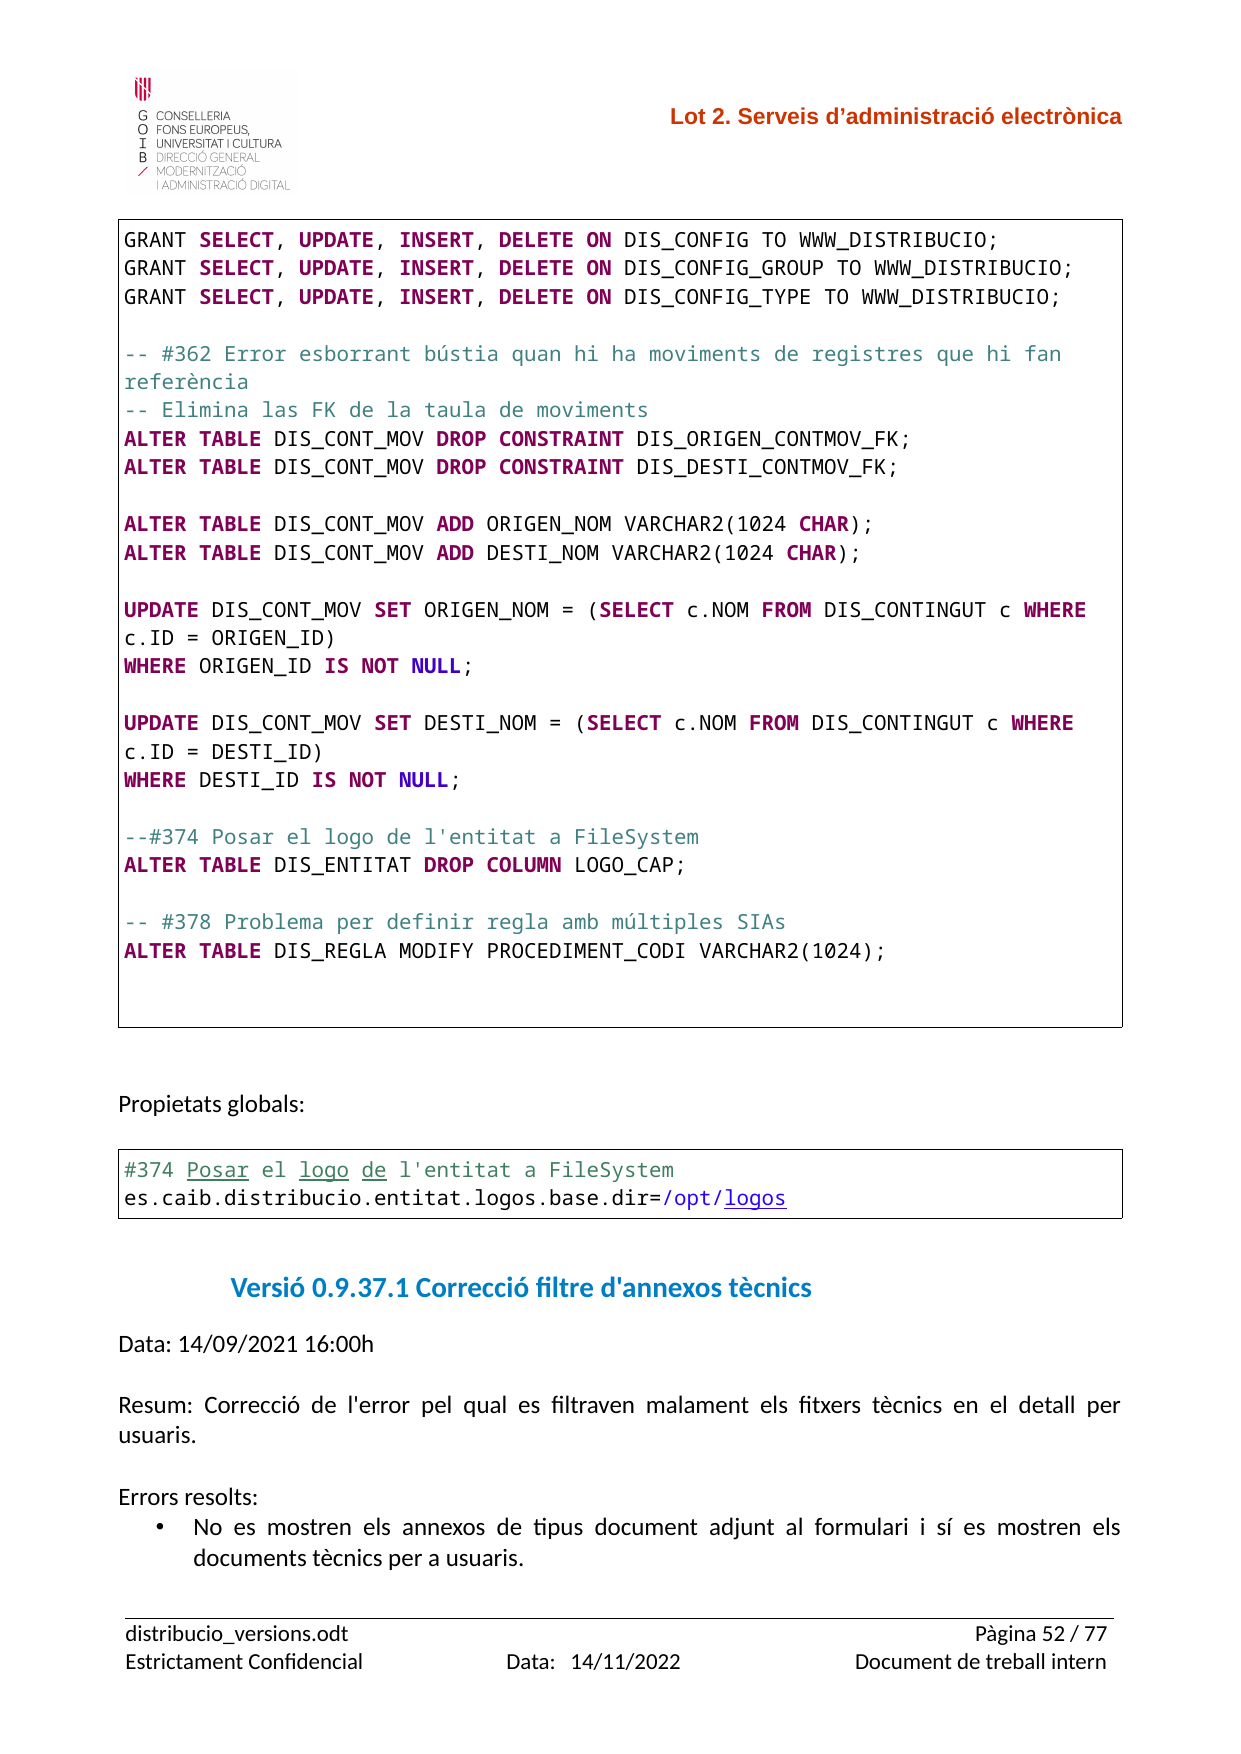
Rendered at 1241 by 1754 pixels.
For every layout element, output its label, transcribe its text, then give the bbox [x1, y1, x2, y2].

subtitle Versió 0.9.37.1 Correcció filtre d'annexos tècnics [153, 1269, 1122, 1304]
text Propietats globals: [118, 1088, 1122, 1119]
text Errors resolts: [118, 1481, 1122, 1511]
text Data: 14/09/2021 16:00h [118, 1328, 1122, 1359]
table_header GRANT SELECT, UPDATE, INSERT, DELETE ON DIS_CONFIG TO WWW_DISTRIBUCIO; GRANT SELECT, UPDATE, INSERT, DELETE ON DIS_CONFIG_GROUP TO WWW_DISTRIBUCIO; GRANT SELECT, UPDATE, INSERT, DELETE ON DIS_CONFIG_TYPE TO WWW_DISTRIBUCIO; -- #362 Error esborrant bústia quan hi ha moviments de registres que hi fan referència -- Elimina las FK de la taula de moviments ALTER TABLE DIS_CONT_MOV DROP CONSTRAINT DIS_ORIGEN_CONTMOV_FK; ALTER TABLE DIS_CONT_MOV DROP CONSTRAINT DIS_DESTI_CONTMOV_FK; ALTER TABLE DIS_CONT_MOV ADD ORIGEN_NOM VARCHAR2(1024 CHAR); ALTER TABLE DIS_CONT_MOV ADD DESTI_NOM VARCHAR2(1024 CHAR); UPDATE DIS_CONT_MOV SET ORIGEN_NOM = (SELECT c.NOM FROM DIS_CONTINGUT c WHERE c.ID = ORIGEN_ID) WHERE ORIGEN_ID IS NOT NULL; UPDATE DIS_CONT_MOV SET DESTI_NOM = (SELECT c.NOM FROM DIS_CONTINGUT c WHERE c.ID = DESTI_ID) WHERE DESTI_ID IS NOT NULL; --#374 Posar el logo de l'entitat a FileSystem ALTER TABLE DIS_ENTITAT DROP COLUMN LOGO_CAP; -- #378 Problema per definir regla amb múltiples SIAs ALTER TABLE DIS_REGLA MODIFY PROCEDIMENT_CODI VARCHAR2(1024); [119, 220, 1122, 1027]
picture [126, 70, 299, 197]
list No es mostren els annexos de tipus document adjunt al formulari i sí es mostren els documents tècnics per a usuaris. [156, 1511, 1122, 1572]
table_header #374 Posar el logo de l'entitat a FileSystem es.caib.distribucio.entitat.logos.base.dir=/opt/logos [119, 1150, 1122, 1218]
text Resum: Correcció de l'error pel qual es filtraven malament els fitxers tècnics en el detall per usuaris. [118, 1389, 1122, 1450]
